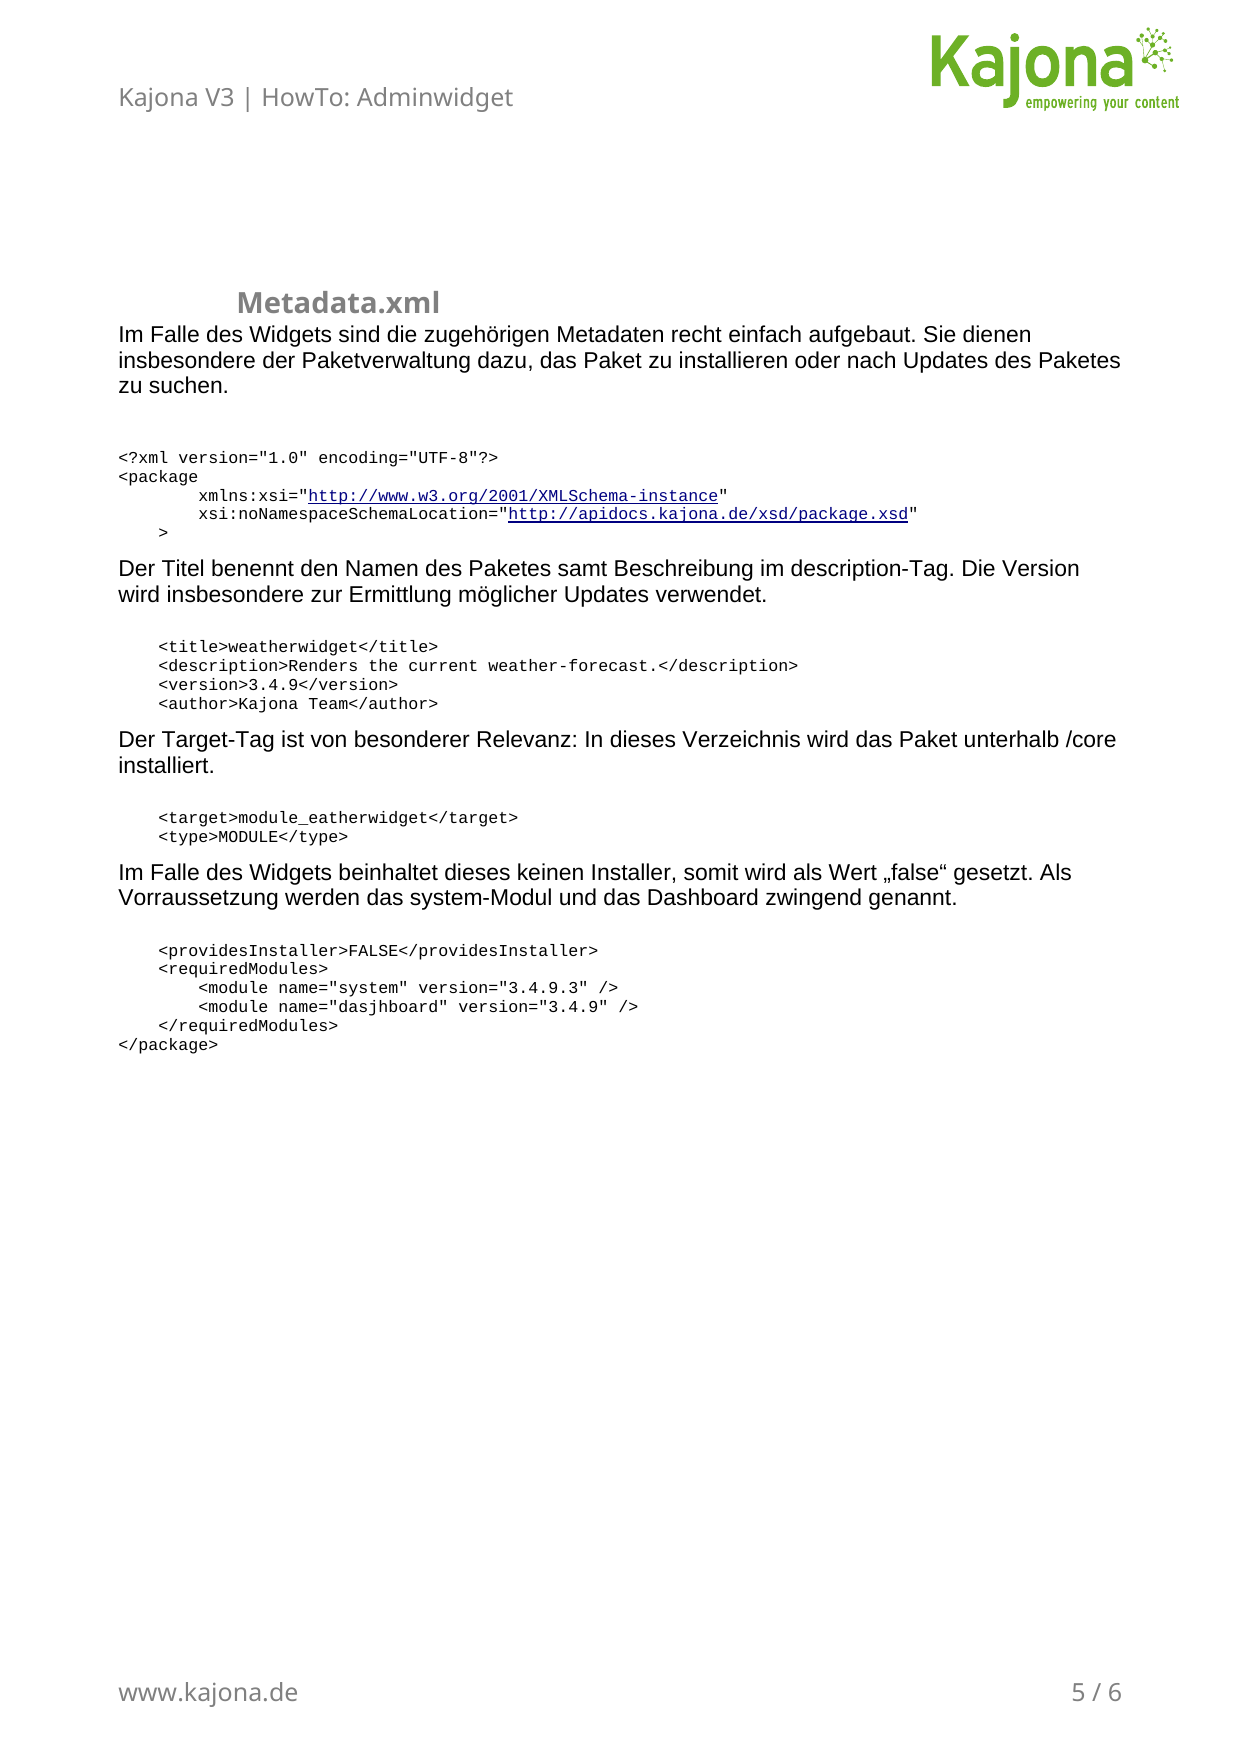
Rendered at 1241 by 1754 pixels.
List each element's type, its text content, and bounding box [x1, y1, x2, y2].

subtitle Metadata.xml [118, 282, 1122, 322]
text <providesInstaller>FALSE</providesInstaller> <requiredModules> <module name="system" version="3.4.9.3" /> <module name="dasjhboard" version="3.4.9" /> </requiredModules> </package> [118, 923, 1122, 1055]
text Im Falle des Widgets sind die zugehörigen Metadaten recht einfach aufgebaut. Sie dienen insbesondere der Paketverwaltung dazu, das Paket zu installieren oder nach Updates des Paketes zu suchen. [118, 322, 1122, 399]
text Der Titel benennt den Namen des Paketes samt Beschreibung im description-Tag. Die Version wird insbesondere zur Ermittlung möglicher Updates verwendet. [118, 556, 1122, 607]
text Im Falle des Widgets beinhaltet dieses keinen Installer, somit wird als Wert „false“ gesetzt. Als Vorraussetzung werden das system-Modul und das Dashboard zwingend genannt. [118, 859, 1122, 911]
text Der Target-Tag ist von besonderer Relevanz: In dieses Verzeichnis wird das Paket unterhalb /core installiert. [118, 727, 1122, 778]
text <title>weatherwidget</title> <description>Renders the current weather-forecast.</description> <version>3.4.9</version> <author>Kajona Team</author> [118, 620, 1122, 714]
text <?xml version="1.0" encoding="UTF-8"?> <package xmlns:xsi="http://www.w3.org/2001/XMLSchema-instance" xsi:noNamespaceSchemaLocation="http://apidocs.kajona.de/xsd/package.xsd" > [118, 449, 1122, 544]
text <target>module_eatherwidget</target> <type>MODULE</type> [118, 790, 1122, 847]
